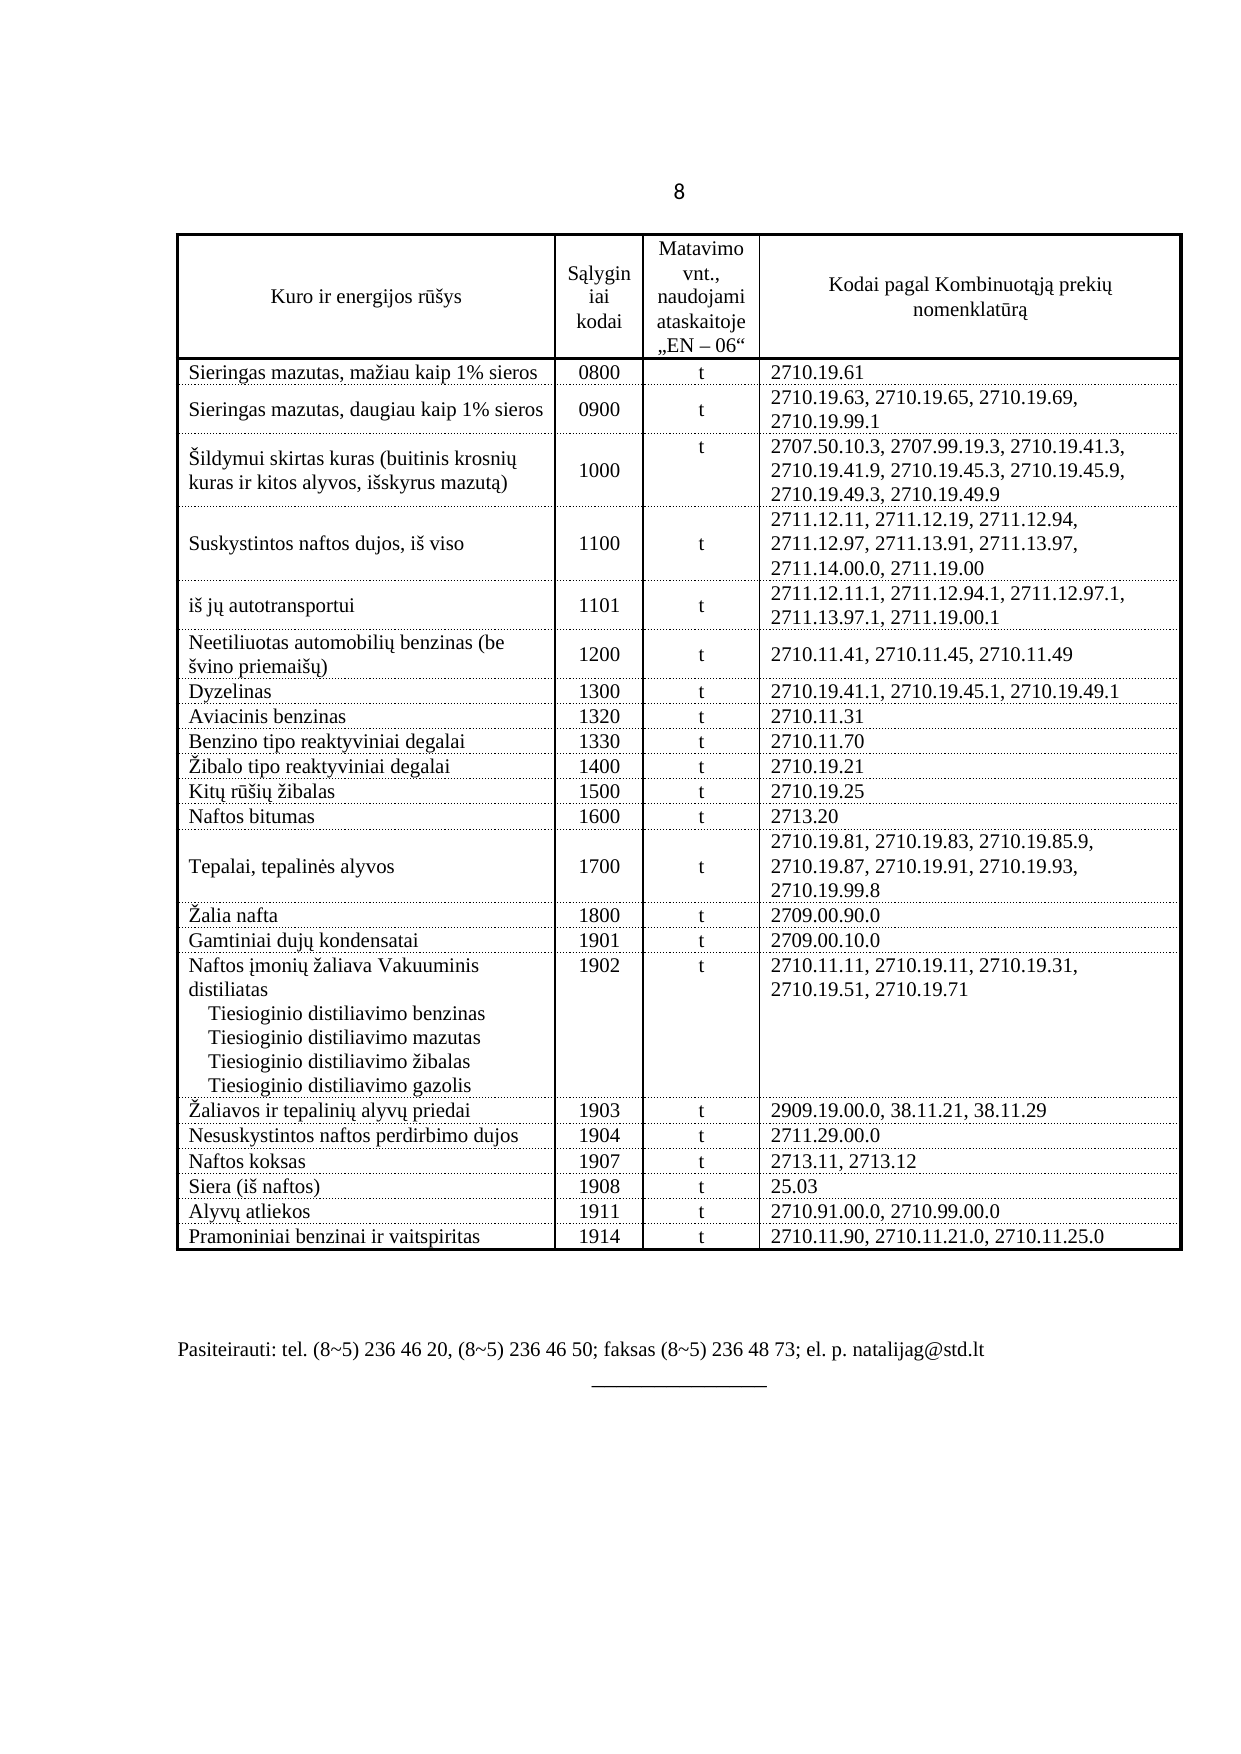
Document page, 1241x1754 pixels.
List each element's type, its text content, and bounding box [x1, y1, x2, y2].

table_cell Šildymui skirtas kuras (buitinis krosnių kuras ir kitos alyvos, išskyrus mazutą) [179, 433, 554, 506]
table_cell 1600 [556, 803, 642, 828]
table_cell Aviacinis benzinas [179, 703, 554, 728]
table_cell Tepalai, tepalinės alyvos [179, 829, 554, 902]
table_cell t [644, 1173, 759, 1198]
table_cell t [644, 902, 759, 927]
table_cell 2909.19.00.0, 38.11.21, 38.11.29 [760, 1097, 1179, 1122]
table_cell Žibalo tipo reaktyviniai degalai [179, 753, 554, 778]
table_cell Naftos koksas [179, 1148, 554, 1173]
table_cell Siera (iš naftos) [179, 1173, 554, 1198]
table_cell Nesuskystintos naftos perdirbimo dujos [179, 1123, 554, 1147]
table_cell 0800 [556, 360, 642, 384]
table_cell 2713.11, 2713.12 [760, 1148, 1179, 1173]
table_cell Žaliavos ir tepalinių alyvų priedai [179, 1097, 554, 1122]
table_cell 1330 [556, 728, 642, 753]
text Pasiteirauti: tel. (8~5) 236 46 20, (8~5) 236 46 50; faksas (8~5) 236 48 73; el. p. natalijag@std.lt [177, 1337, 1181, 1361]
table_cell 1000 [556, 433, 642, 506]
table_cell 2710.11.70 [760, 728, 1179, 753]
table_cell 25.03 [760, 1173, 1179, 1198]
table_cell 1907 [556, 1148, 642, 1173]
table_header Kodai pagal Kombinuotąją prekių nomenklatūrą [760, 236, 1179, 357]
table_header Kuro ir energijos rūšys [179, 236, 554, 357]
table_cell t [644, 1123, 759, 1147]
table_header Matavimo vnt., naudojami ataskaitoje „EN – 06“ [644, 236, 759, 357]
table_cell 2710.19.25 [760, 778, 1179, 803]
table_cell Kitų rūšių žibalas [179, 778, 554, 803]
table_cell t [644, 803, 759, 828]
table_cell t [644, 1097, 759, 1122]
table_header Sąlyginiai kodai [556, 236, 642, 357]
table_cell Naftos bitumas [179, 803, 554, 828]
table_cell Naftos įmonių žaliava Vakuuminis distiliatas Tiesioginio distiliavimo benzinas Tiesioginio distiliavimo mazutas Tiesioginio distiliavimo žibalas Tiesioginio distiliavimo gazolis [179, 952, 554, 1097]
table_cell t [644, 360, 759, 384]
table_cell 1904 [556, 1123, 642, 1147]
table_cell 1903 [556, 1097, 642, 1122]
table_cell t [644, 728, 759, 753]
table_cell t [644, 753, 759, 778]
table_cell Gamtiniai dujų kondensatai [179, 927, 554, 952]
table_cell Sieringas mazutas, mažiau kaip 1% sieros [179, 360, 554, 384]
table_cell 2710.11.11, 2710.19.11, 2710.19.31, 2710.19.51, 2710.19.71 [760, 952, 1179, 1097]
table_cell 1700 [556, 829, 642, 902]
table_cell 2710.11.90, 2710.11.21.0, 2710.11.25.0 [760, 1223, 1179, 1248]
table_cell Suskystintos naftos dujos, iš viso [179, 506, 554, 579]
table_cell 1320 [556, 703, 642, 728]
table_cell 1800 [556, 902, 642, 927]
table_cell 1914 [556, 1223, 642, 1248]
table_cell t [644, 629, 759, 678]
table_cell 1400 [556, 753, 642, 778]
table_cell 2709.00.10.0 [760, 927, 1179, 952]
table_cell 1500 [556, 778, 642, 803]
table_cell 2711.29.00.0 [760, 1123, 1179, 1147]
table_cell Dyzelinas [179, 678, 554, 703]
table_cell 1300 [556, 678, 642, 703]
table_cell 1911 [556, 1198, 642, 1223]
table_cell t [644, 703, 759, 728]
table_cell 2710.19.21 [760, 753, 1179, 778]
table_cell 0900 [556, 384, 642, 433]
table_cell 2710.19.41.1, 2710.19.45.1, 2710.19.49.1 [760, 678, 1179, 703]
table_cell Benzino tipo reaktyviniai degalai [179, 728, 554, 753]
table_cell 2710.19.81, 2710.19.83, 2710.19.85.9, 2710.19.87, 2710.19.91, 2710.19.93, 2710.19.99.8 [760, 829, 1179, 902]
table_cell 2710.91.00.0, 2710.99.00.0 [760, 1198, 1179, 1223]
table_cell 2709.00.90.0 [760, 902, 1179, 927]
table_cell iš jų autotransportui [179, 580, 554, 629]
table_cell 1908 [556, 1173, 642, 1198]
table_cell t [644, 580, 759, 629]
table_cell t [644, 927, 759, 952]
table_cell t [644, 1223, 759, 1248]
table_cell 2707.50.10.3, 2707.99.19.3, 2710.19.41.3, 2710.19.41.9, 2710.19.45.3, 2710.19.45.9, 2710.19.49.3, 2710.19.49.9 [760, 433, 1179, 506]
table_cell 1902 [556, 952, 642, 1097]
table_cell t [644, 829, 759, 902]
text ______________ [431, 1361, 927, 1390]
table_cell Žalia nafta [179, 902, 554, 927]
table_cell Alyvų atliekos [179, 1198, 554, 1223]
table_cell t [644, 678, 759, 703]
table_cell 2713.20 [760, 803, 1179, 828]
table_cell t [644, 506, 759, 579]
table_cell 1101 [556, 580, 642, 629]
table_cell t [644, 433, 759, 506]
table_cell t [644, 952, 759, 1097]
table_cell t [644, 1198, 759, 1223]
table_cell Neetiliuotas automobilių benzinas (be švino priemaišų) [179, 629, 554, 678]
table_cell 2711.12.11, 2711.12.19, 2711.12.94, 2711.12.97, 2711.13.91, 2711.13.97, 2711.14.00.0, 2711.19.00 [760, 506, 1179, 579]
table_cell Pramoniniai benzinai ir vaitspiritas [179, 1223, 554, 1248]
table_cell 1200 [556, 629, 642, 678]
table_cell Sieringas mazutas, daugiau kaip 1% sieros [179, 384, 554, 433]
table_cell 2710.11.41, 2710.11.45, 2710.11.49 [760, 629, 1179, 678]
table_cell t [644, 384, 759, 433]
table_cell t [644, 1148, 759, 1173]
table_cell 1901 [556, 927, 642, 952]
table_cell 2710.19.63, 2710.19.65, 2710.19.69, 2710.19.99.1 [760, 384, 1179, 433]
table_cell 2710.19.61 [760, 360, 1179, 384]
table_cell t [644, 778, 759, 803]
table_cell 2711.12.11.1, 2711.12.94.1, 2711.12.97.1, 2711.13.97.1, 2711.19.00.1 [760, 580, 1179, 629]
table_cell 2710.11.31 [760, 703, 1179, 728]
table_cell 1100 [556, 506, 642, 579]
